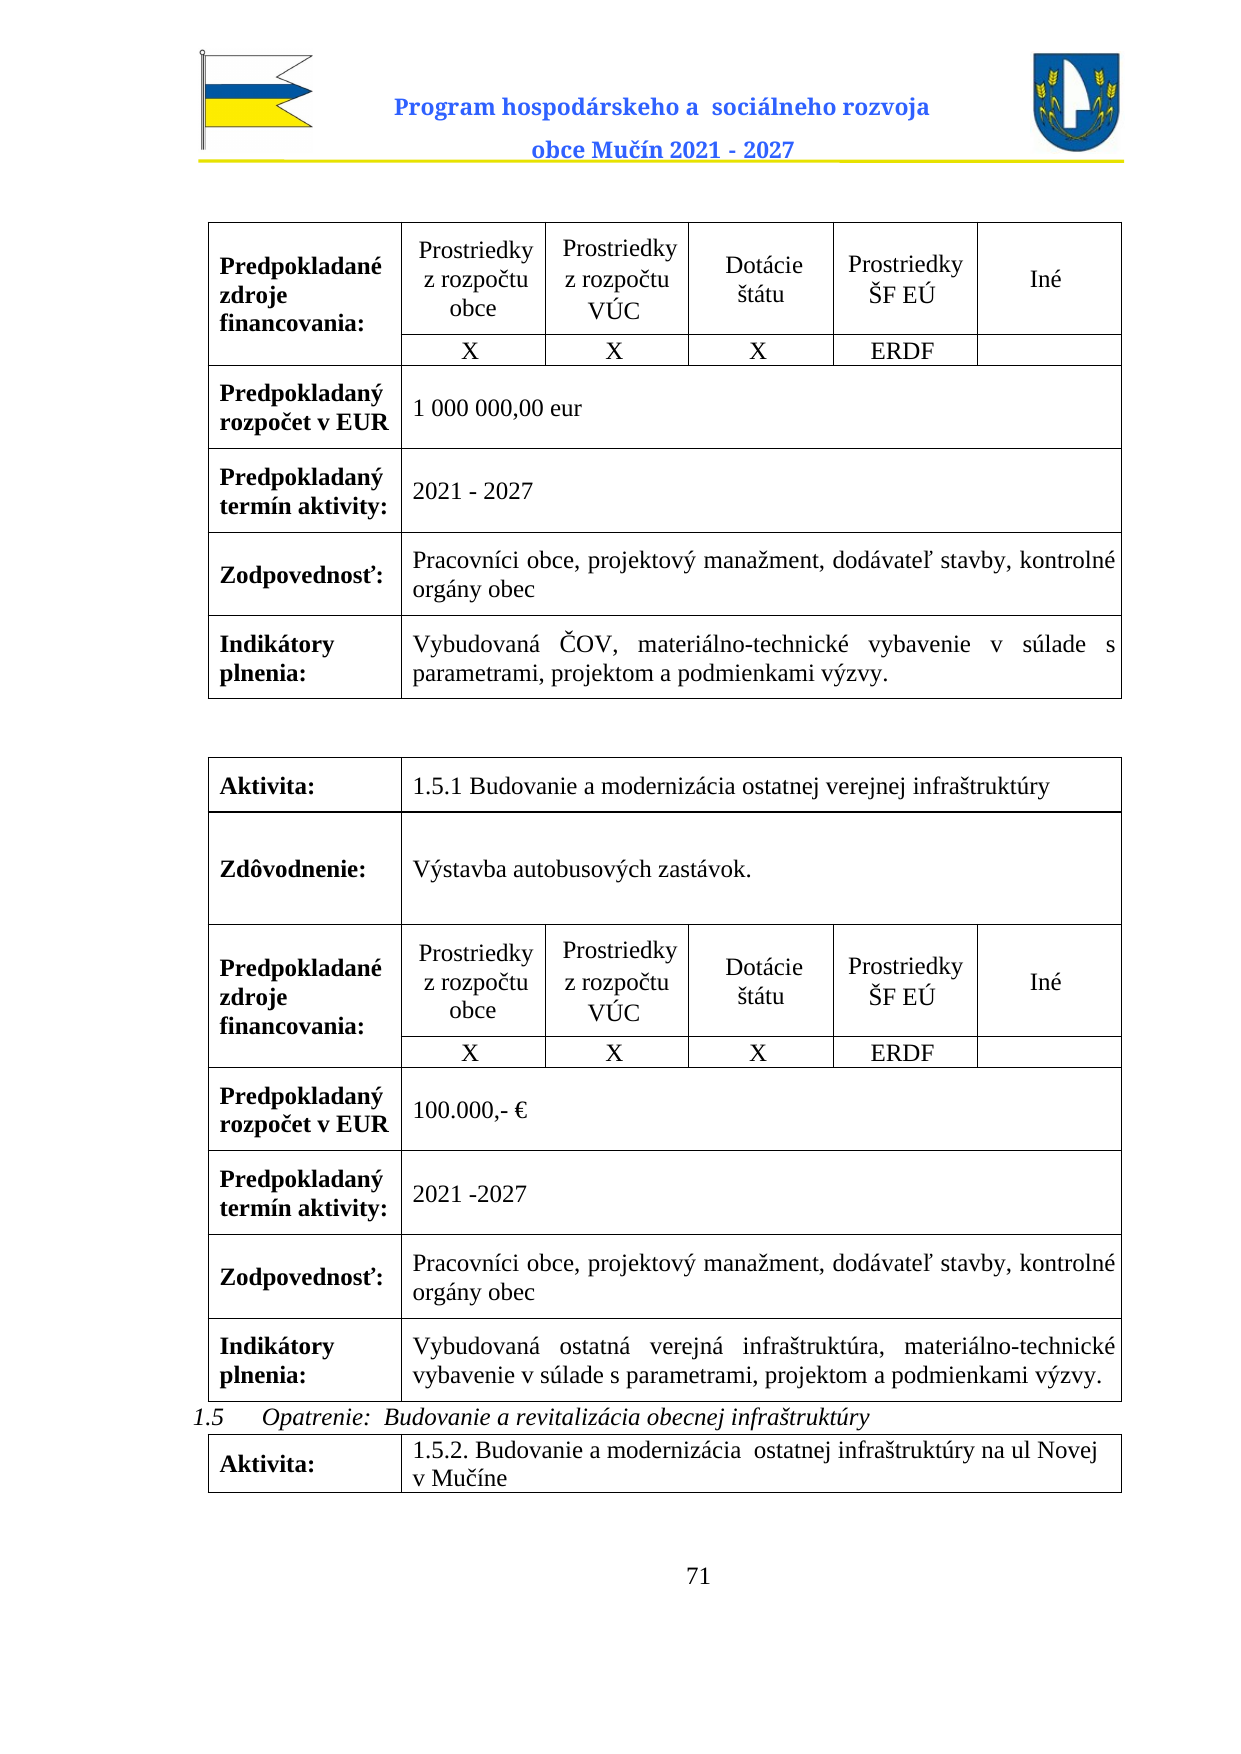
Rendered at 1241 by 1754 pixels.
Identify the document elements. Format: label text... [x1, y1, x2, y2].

table_cell Vybudovaná ČOV, materiálno-technické vybavenie v súlade s parametrami, projektom a podmienkami výzvy. [402, 616, 1121, 698]
table_cell 1 000 000,00 eur [402, 366, 1121, 448]
table_cell X [402, 335, 545, 364]
table_cell Prostriedky ŠF EÚ [834, 223, 977, 334]
table_cell X [546, 335, 688, 364]
table_cell ERDF [834, 335, 977, 364]
table_cell Predpokladaný rozpočet v EUR [209, 1068, 401, 1150]
table_cell Predpokladaný termín aktivity: [209, 449, 401, 532]
table_cell Predpokladané zdroje financovania: [209, 925, 401, 1067]
table_cell Predpokladaný rozpočet v EUR [209, 366, 401, 448]
table_cell Zodpovednosť: [209, 533, 401, 615]
table_cell 2021 -2027 [402, 1151, 1121, 1234]
table_cell Vybudovaná ostatná verejná infraštruktúra, materiálno-technické vybavenie v súlade s parametrami, projektom a podmienkami výzvy. [402, 1319, 1121, 1401]
table_cell Predpokladané zdroje financovania: [209, 223, 401, 364]
table_cell X [402, 1037, 545, 1067]
table_cell Prostriedky z rozpočtu VÚC [546, 223, 688, 334]
table_header 1.5.1 Budovanie a modernizácia ostatnej verejnej infraštruktúry [402, 758, 1121, 811]
table_cell 100.000,- € [402, 1068, 1121, 1150]
table_header Aktivita: [209, 1435, 401, 1492]
table_cell Prostriedky z rozpočtu obce [402, 925, 545, 1036]
table_cell Výstavba autobusových zastávok. [402, 813, 1121, 924]
table_cell Indikátory plnenia: [209, 616, 401, 698]
table_cell Zdôvodnenie: [209, 813, 401, 924]
table_cell Pracovníci obce, projektový manažment, dodávateľ stavby, kontrolné orgány obec [402, 1235, 1121, 1317]
table_cell Prostriedky ŠF EÚ [834, 925, 977, 1036]
table_cell [978, 335, 1121, 364]
table_header Aktivita: [209, 758, 401, 811]
text 1.5 Opatrenie: Budovanie a revitalizácia obecnej infraštruktúry [193, 1402, 1123, 1431]
table_cell X [689, 1037, 833, 1067]
table_cell Dotácie štátu [689, 925, 833, 1036]
table_cell X [689, 335, 833, 364]
table_header 1.5.2. Budovanie a modernizácia ostatnej infraštruktúry na ul Novej v Mučíne [402, 1435, 1121, 1492]
table_cell Indikátory plnenia: [209, 1319, 401, 1401]
table_cell Prostriedky z rozpočtu obce [402, 223, 545, 334]
table_cell 2021 - 2027 [402, 449, 1121, 532]
table_cell ERDF [834, 1037, 977, 1067]
table_cell Iné [978, 223, 1121, 334]
table_cell [978, 1037, 1121, 1067]
table_cell Zodpovednosť: [209, 1235, 401, 1317]
table_cell Pracovníci obce, projektový manažment, dodávateľ stavby, kontrolné orgány obec [402, 533, 1121, 615]
table_cell Dotácie štátu [689, 223, 833, 334]
table_cell Predpokladaný termín aktivity: [209, 1151, 401, 1234]
table_cell Prostriedky z rozpočtu VÚC [546, 925, 688, 1036]
table_cell Iné [978, 925, 1121, 1036]
table_cell X [546, 1037, 688, 1067]
